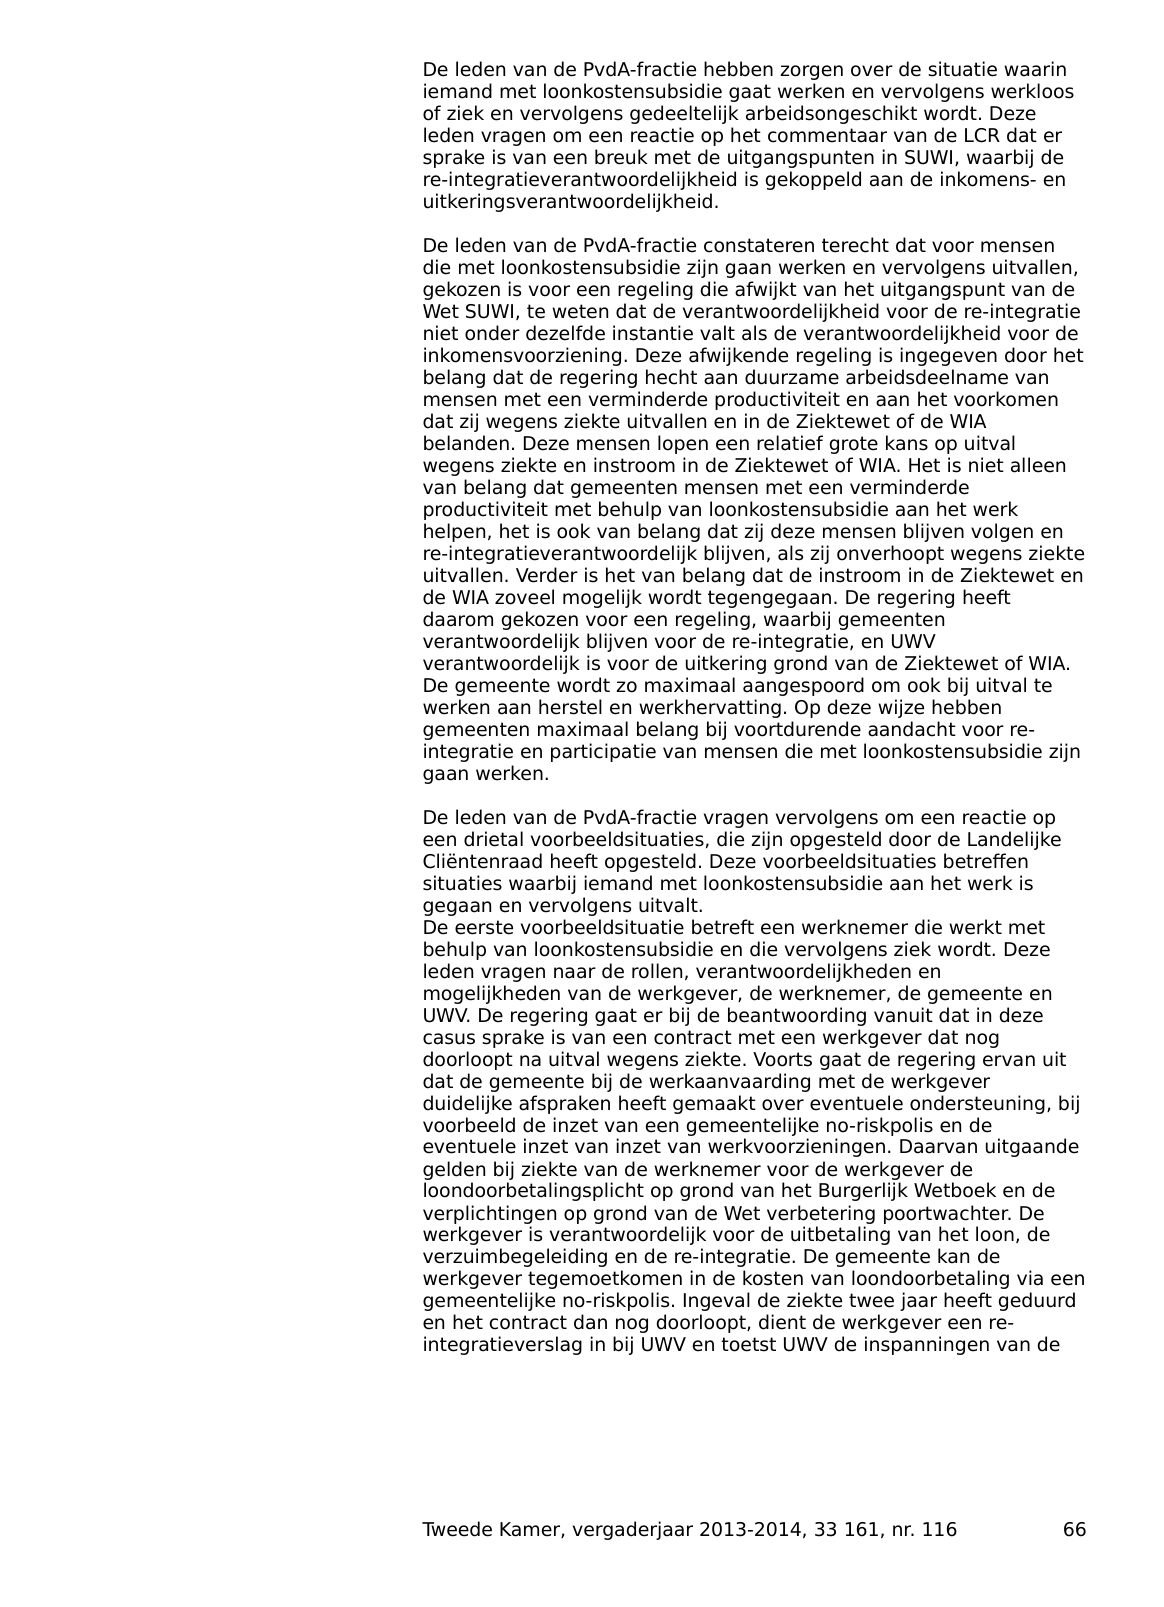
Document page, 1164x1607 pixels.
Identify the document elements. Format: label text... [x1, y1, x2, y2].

text De leden van de PvdA-fractie vragen vervolgens om een reactie op een drietal voorbeeldsituaties, die zijn opgesteld door de Landelijke Cliëntenraad heeft opgesteld. Deze voorbeeldsituaties betreffen situaties waarbij iemand met loonkostensubsidie aan het werk is gegaan en vervolgens uitvalt. [422, 807, 1087, 917]
text De eerste voorbeeldsituatie betreft een werknemer die werkt met behulp van loonkostensubsidie en die vervolgens ziek wordt. Deze leden vragen naar de rollen, verantwoordelijkheden en mogelijkheden van de werkgever, de werknemer, de gemeente en UWV. De regering gaat er bij de beantwoording vanuit dat in deze casus sprake is van een contract met een werkgever dat nog doorloopt na uitval wegens ziekte. Voorts gaat de regering ervan uit dat de gemeente bij de werkaanvaarding met de werkgever duidelijke afspraken heeft gemaakt over eventuele ondersteuning, bij voorbeeld de inzet van een gemeentelijke no-riskpolis en de eventuele inzet van inzet van werkvoorzieningen. Daarvan uitgaande gelden bij ziekte van de werknemer voor de werkgever de loondoorbetalingsplicht op grond van het Burgerlijk Wetboek en de verplichtingen op grond van de Wet verbetering poortwachter. De werkgever is verantwoordelijk voor de uitbetaling van het loon, de verzuimbegeleiding en de re-integratie. De gemeente kan de werkgever tegemoetkomen in de kosten van loondoorbetaling via een gemeentelijke no-riskpolis. Ingeval de ziekte twee jaar heeft geduurd en het contract dan nog doorloopt, dient de werkgever een re-integratieverslag in bij UWV en toetst UWV de inspanningen van de [422, 917, 1087, 1356]
text De leden van de PvdA-fractie hebben zorgen over de situatie waarin iemand met loonkostensubsidie gaat werken en vervolgens werkloos of ziek en vervolgens gedeeltelijk arbeidsongeschikt wordt. Deze leden vragen om een reactie op het commentaar van de LCR dat er sprake is van een breuk met de uitgangspunten in SUWI, waarbij de re-integratieverantwoordelijkheid is gekoppeld aan de inkomens- en uitkeringsverantwoordelijkheid. [422, 59, 1087, 213]
text De leden van de PvdA-fractie constateren terecht dat voor mensen die met loonkostensubsidie zijn gaan werken en vervolgens uitvallen, gekozen is voor een regeling die afwijkt van het uitgangspunt van de Wet SUWI, te weten dat de verantwoordelijkheid voor de re-integratie niet onder dezelfde instantie valt als de verantwoordelijkheid voor de inkomensvoorziening. Deze afwijkende regeling is ingegeven door het belang dat de regering hecht aan duurzame arbeidsdeelname van mensen met een verminderde productiviteit en aan het voorkomen dat zij wegens ziekte uitvallen en in de Ziektewet of de WIA belanden. Deze mensen lopen een relatief grote kans op uitval wegens ziekte en instroom in de Ziektewet of WIA. Het is niet alleen van belang dat gemeenten mensen met een verminderde productiviteit met behulp van loonkostensubsidie aan het werk helpen, het is ook van belang dat zij deze mensen blijven volgen en re-integratieverantwoordelijk blijven, als zij onverhoopt wegens ziekte uitvallen. Verder is het van belang dat de instroom in de Ziektewet en de WIA zoveel mogelijk wordt tegengegaan. De regering heeft daarom gekozen voor een regeling, waarbij gemeenten verantwoordelijk blijven voor de re-integratie, en UWV verantwoordelijk is voor de uitkering grond van de Ziektewet of WIA. De gemeente wordt zo maximaal aangespoord om ook bij uitval te werken aan herstel en werkhervatting. Op deze wijze hebben gemeenten maximaal belang bij voortdurende aandacht voor re-integratie en participatie van mensen die met loonkostensubsidie zijn gaan werken. [422, 235, 1087, 784]
